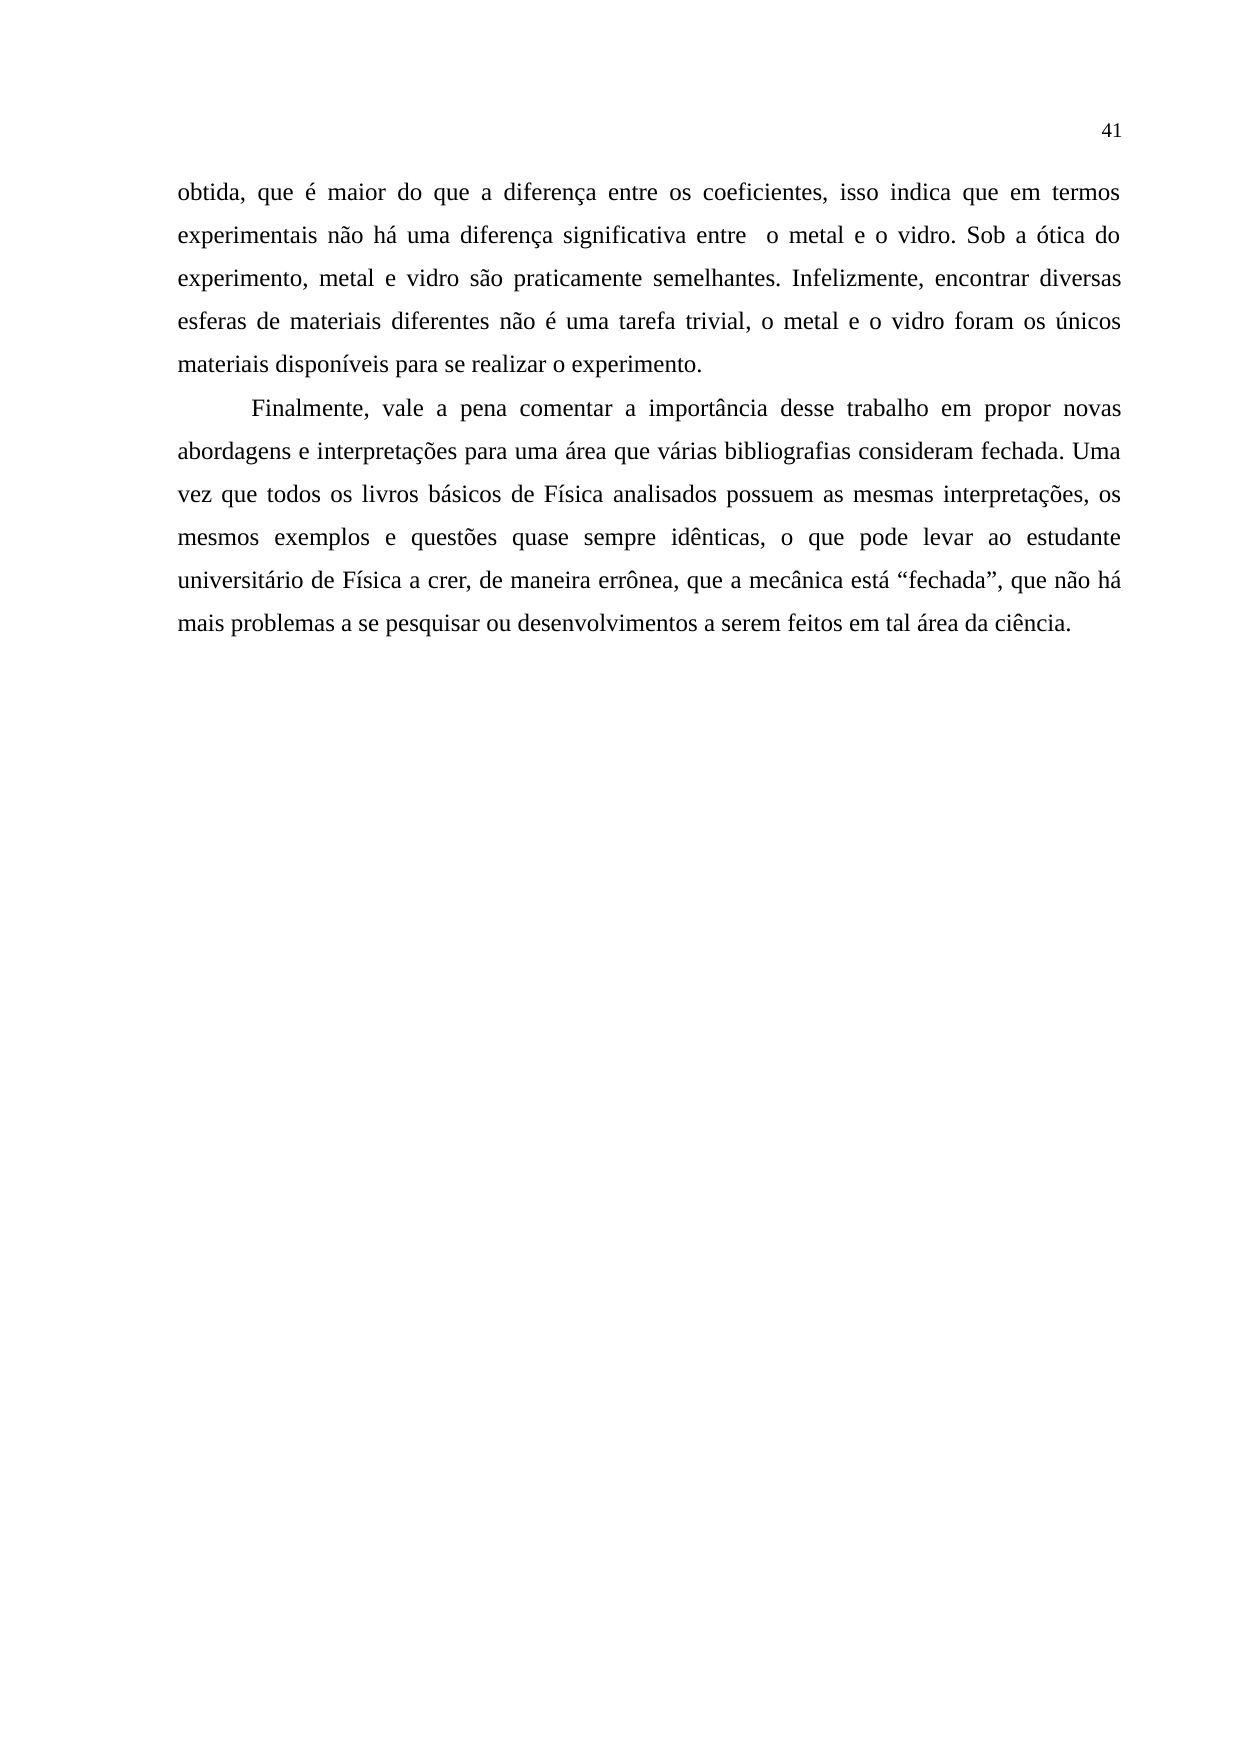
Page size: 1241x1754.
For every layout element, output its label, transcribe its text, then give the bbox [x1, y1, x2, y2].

text Finalmente, vale a pena comentar a importância desse trabalho em propor novas abordagens e interpretações para uma área que várias bibliografias consideram fechada. Uma vez que todos os livros básicos de Física analisados possuem as mesmas interpretações, os mesmos exemplos e questões quase sempre idênticas, o que pode levar ao estudante universitário de Física a crer, de maneira errônea, que a mecânica está “fechada”, que não há mais problemas a se pesquisar ou desenvolvimentos a serem feitos em tal área da ciência. [177, 393, 1122, 637]
text obtida, que é maior do que a diferença entre os coeficientes, isso indica que em termos experimentais não há uma diferença significativa entre o metal e o vidro. Sob a ótica do experimento, metal e vidro são praticamente semelhantes. Infelizmente, encontrar diversas esferas de materiais diferentes não é uma tarefa trivial, o metal e o vidro foram os únicos materiais disponíveis para se realizar o experimento. [177, 177, 1122, 378]
